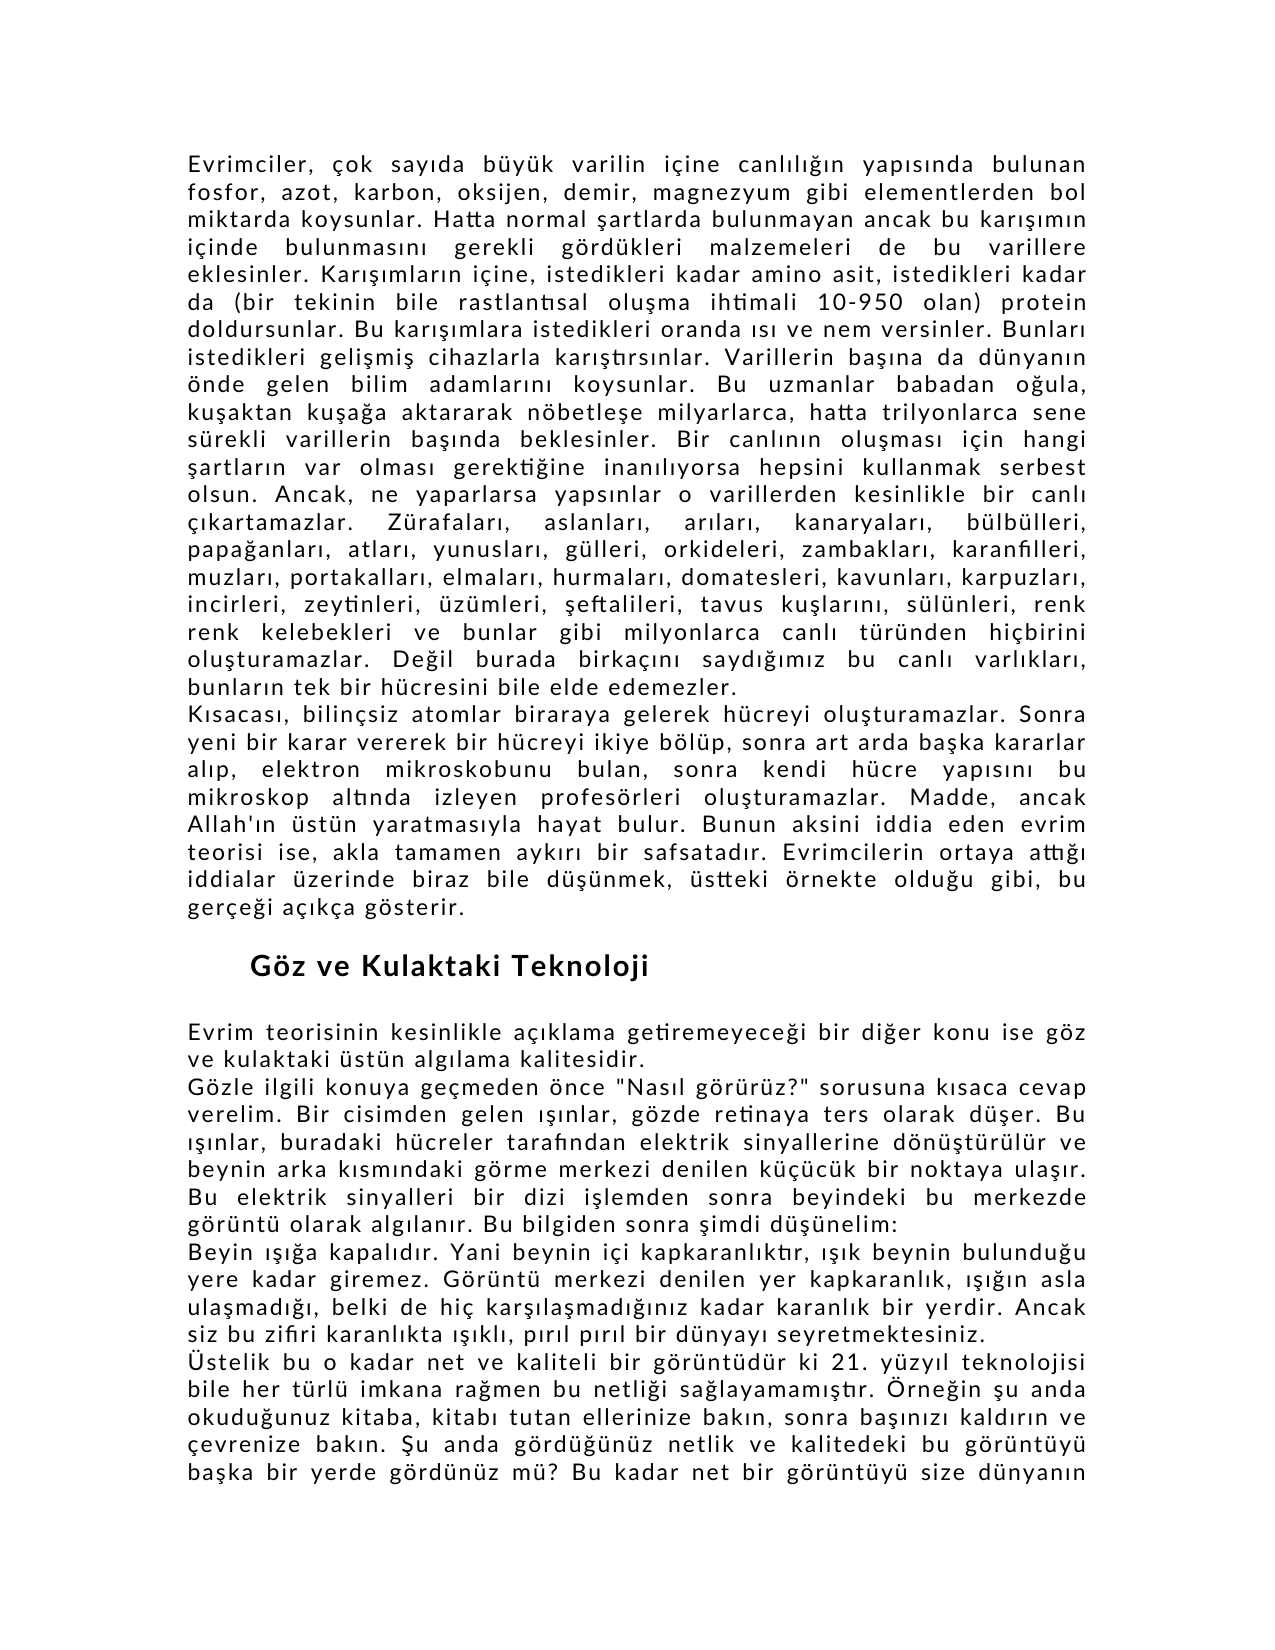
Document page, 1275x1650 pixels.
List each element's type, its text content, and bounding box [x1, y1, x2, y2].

text Evrimciler, çok sayıda büyük varilin içine canlılığın yapısında bulunan fosfor, azot, karbon, oksijen, demir, magnezyum gibi elementlerden bol miktarda koysunlar. Hatta normal şartlarda bulunmayan ancak bu karışımın içinde bulunmasını gerekli gördükleri malzemeleri de bu varillere eklesinler. Karışımların içine, istedikleri kadar amino asit, istedikleri kadar da (bir tekinin bile rastlantısal oluşma ihtimali 10-950 olan) protein doldursunlar. Bu karışımlara istedikleri oranda ısı ve nem versinler. Bunları istedikleri gelişmiş cihazlarla karıştırsınlar. Varillerin başına da dünyanın önde gelen bilim adamlarını koysunlar. Bu uzmanlar babadan oğula, kuşaktan kuşağa aktararak nöbetleşe milyarlarca, hatta trilyonlarca sene sürekli varillerin başında beklesinler. Bir canlının oluşması için hangi şartların var olması gerektiğine inanılıyorsa hepsini kullanmak serbest olsun. Ancak, ne yaparlarsa yapsınlar o varillerden kesinlikle bir canlı çıkartamazlar. Zürafaları, aslanları, arıları, kanaryaları, bülbülleri, papağanları, atları, yunusları, gülleri, orkideleri, zambakları, karanfilleri, muzları, portakalları, elmaları, hurmaları, domatesleri, kavunları, karpuzları, incirleri, zeytinleri, üzümleri, şeftalileri, tavus kuşlarını, sülünleri, renk renk kelebekleri ve bunlar gibi milyonlarca canlı türünden hiçbirini oluşturamazlar. Değil burada birkaçını saydığımız bu canlı varlıkları, bunların tek bir hücresini bile elde edemezler. [187, 150, 1087, 700]
text Üstelik bu o kadar net ve kaliteli bir görüntüdür ki 21. yüzyıl teknolojisi bile her türlü imkana rağmen bu netliği sağlayamamıştır. Örneğin şu anda okuduğunuz kitaba, kitabı tutan ellerinize bakın, sonra başınızı kaldırın ve çevrenize bakın. Şu anda gördüğünüz netlik ve kalitedeki bu görüntüyü başka bir yerde gördünüz mü? Bu kadar net bir görüntüyü size dünyanın [187, 1347, 1087, 1485]
text Gözle ilgili konuya geçmeden önce "Nasıl görürüz?" sorusuna kısaca cevap verelim. Bir cisimden gelen ışınlar, gözde retinaya ters olarak düşer. Bu ışınlar, buradaki hücreler tarafından elektrik sinyallerine dönüştürülür ve beynin arka kısmındaki görme merkezi denilen küçücük bir noktaya ulaşır. Bu elektrik sinyalleri bir dizi işlemden sonra beyindeki bu merkezde görüntü olarak algılanır. Bu bilgiden sonra şimdi düşünelim: [187, 1072, 1087, 1237]
text Göz ve Kulaktaki Teknoloji [187, 947, 1087, 982]
text Beyin ışığa kapalıdır. Yani beynin içi kapkaranlıktır, ışık beynin bulunduğu yere kadar giremez. Görüntü merkezi denilen yer kapkaranlık, ışığın asla ulaşmadığı, belki de hiç karşılaşmadığınız kadar karanlık bir yerdir. Ancak siz bu zifiri karanlıkta ışıklı, pırıl pırıl bir dünyayı seyretmektesiniz. [187, 1237, 1087, 1347]
text Evrim teorisinin kesinlikle açıklama getiremeyeceği bir diğer konu ise göz ve kulaktaki üstün algılama kalitesidir. [187, 1017, 1087, 1072]
text Kısacası, bilinçsiz atomlar biraraya gelerek hücreyi oluşturamazlar. Sonra yeni bir karar vererek bir hücreyi ikiye bölüp, sonra art arda başka kararlar alıp, elektron mikroskobunu bulan, sonra kendi hücre yapısını bu mikroskop altında izleyen profesörleri oluşturamazlar. Madde, ancak Allah'ın üstün yaratmasıyla hayat bulur. Bunun aksini iddia eden evrim teorisi ise, akla tamamen aykırı bir safsatadır. Evrimcilerin ortaya attığı iddialar üzerinde biraz bile düşünmek, üstteki örnekte olduğu gibi, bu gerçeği açıkça gösterir. [187, 700, 1087, 920]
